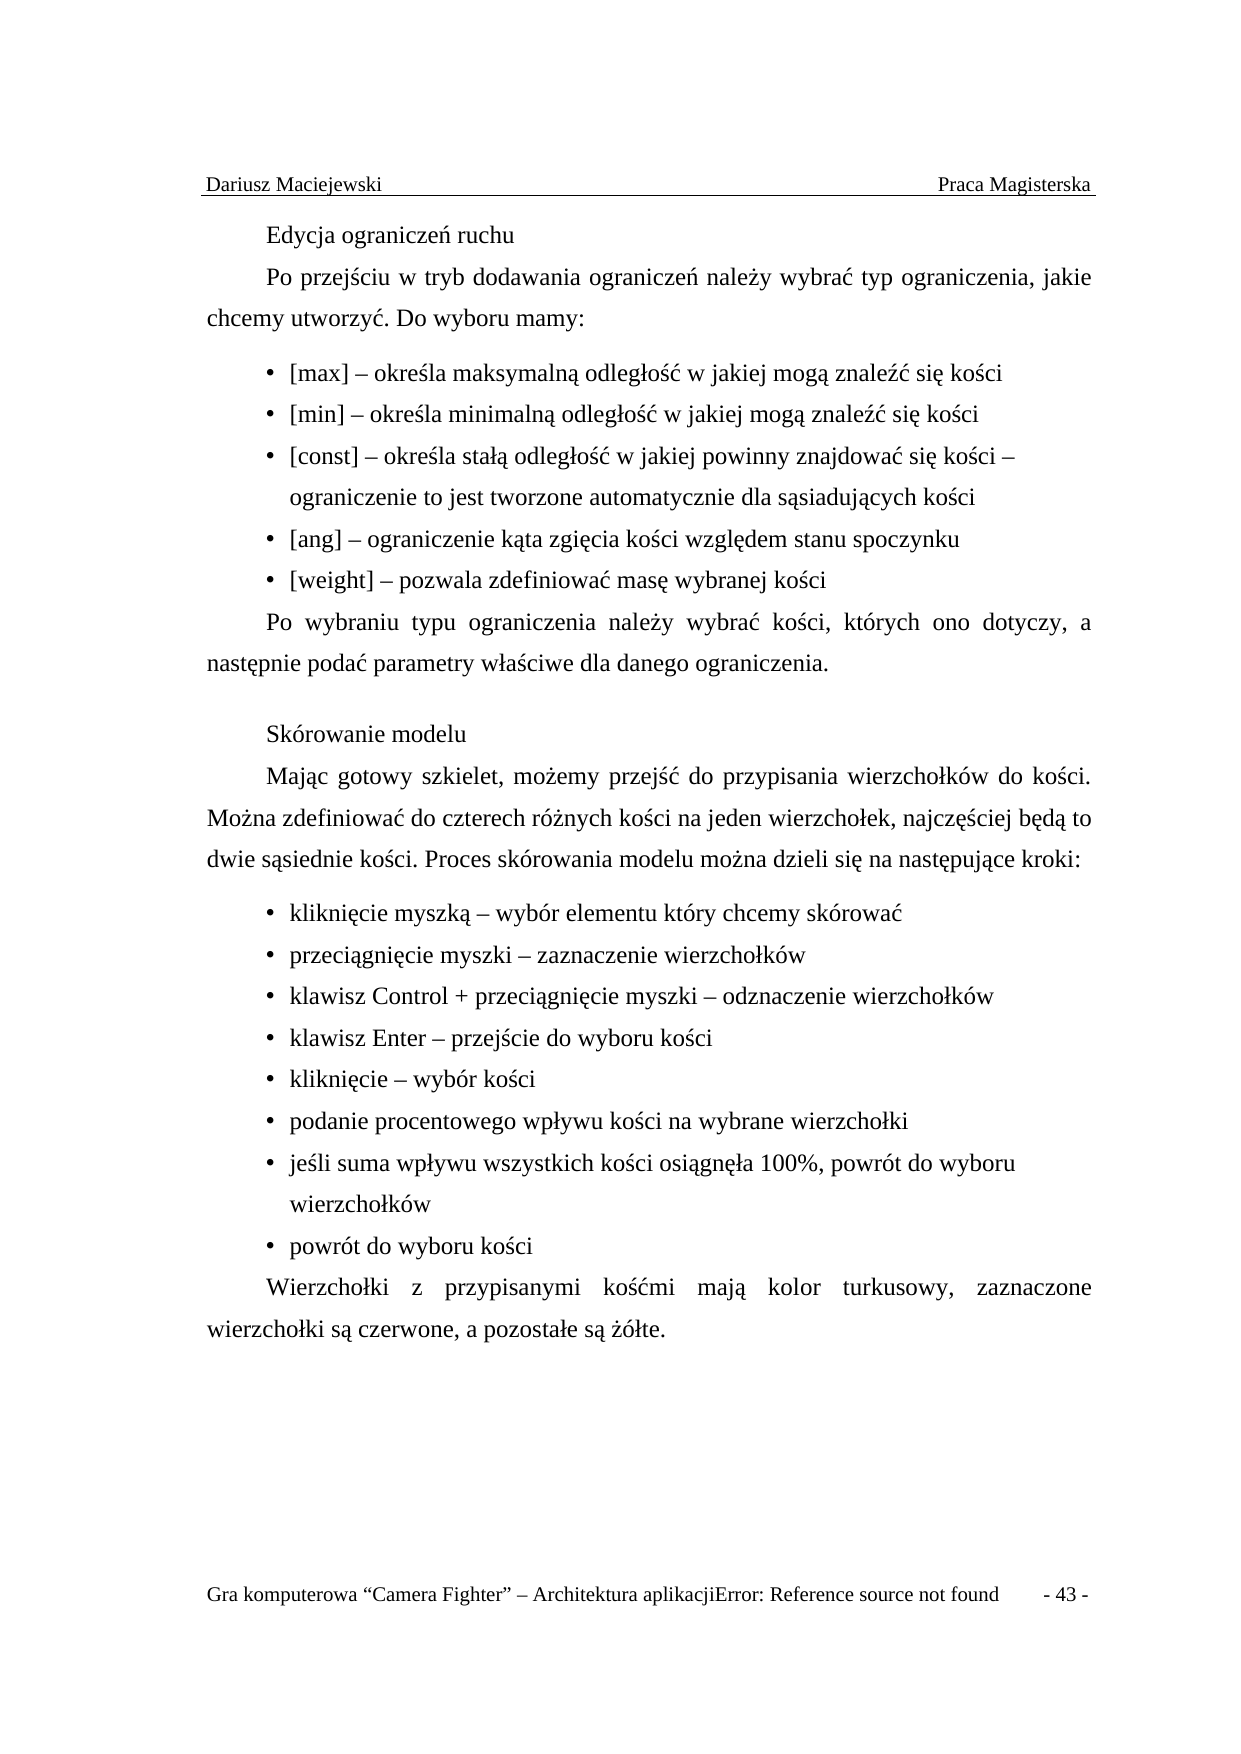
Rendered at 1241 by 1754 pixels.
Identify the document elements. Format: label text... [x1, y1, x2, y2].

list [min] – określa minimalną odległość w jakiej mogą znaleźć się kości [266, 400, 1092, 428]
text Po przejściu w tryb dodawania ograniczeń należy wybrać typ ograniczenia, jakie chcemy utworzyć. Do wyboru mamy: [207, 263, 1092, 332]
text Edycja ograniczeń ruchu [207, 221, 1092, 249]
list kliknięcie – wybór kości [266, 1066, 1092, 1093]
list klawisz Enter – przejście do wyboru kości [266, 1024, 1092, 1052]
list przeciągnięcie myszki – zaznaczenie wierzchołków [266, 941, 1092, 969]
text Wierzchołki z przypisanymi kośćmi mają kolor turkusowy, zaznaczone wierzchołki są czerwone, a pozostałe są żółte. [207, 1273, 1092, 1343]
text Mając gotowy szkielet, możemy przejść do przypisania wierzchołków do kości. Można zdefiniować do czterech różnych kości na jeden wierzchołek, najczęściej będą to dwie sąsiednie kości. Proces skórowania modelu można dzieli się na następujące kroki: [207, 762, 1092, 873]
list powrót do wyboru kości [266, 1232, 1092, 1259]
list [weight] – pozwala zdefiniować masę wybranej kości [266, 566, 1092, 594]
list [max] – określa maksymalną odległość w jakiej mogą znaleźć się kości [266, 359, 1092, 386]
list [ang] – ograniczenie kąta zgięcia kości względem stanu spoczynku [266, 525, 1092, 553]
list kliknięcie myszką – wybór elementu który chcemy skórować [266, 899, 1092, 927]
list podanie procentowego wpływu kości na wybrane wierzchołki [266, 1107, 1092, 1135]
list [const] – określa stałą odległość w jakiej powinny znajdować się kości – ograniczenie to jest tworzone automatycznie dla sąsiadujących kości [266, 442, 1092, 511]
list jeśli suma wpływu wszystkich kości osiągnęła 100%, powrót do wyboru wierzchołków [266, 1149, 1092, 1218]
text Po wybraniu typu ograniczenia należy wybrać kości, których ono dotyczy, a następnie podać parametry właściwe dla danego ograniczenia. [207, 608, 1092, 677]
text Skórowanie modelu [207, 721, 1092, 748]
list klawisz Control + przeciągnięcie myszki – odznaczenie wierzchołków [266, 982, 1092, 1010]
